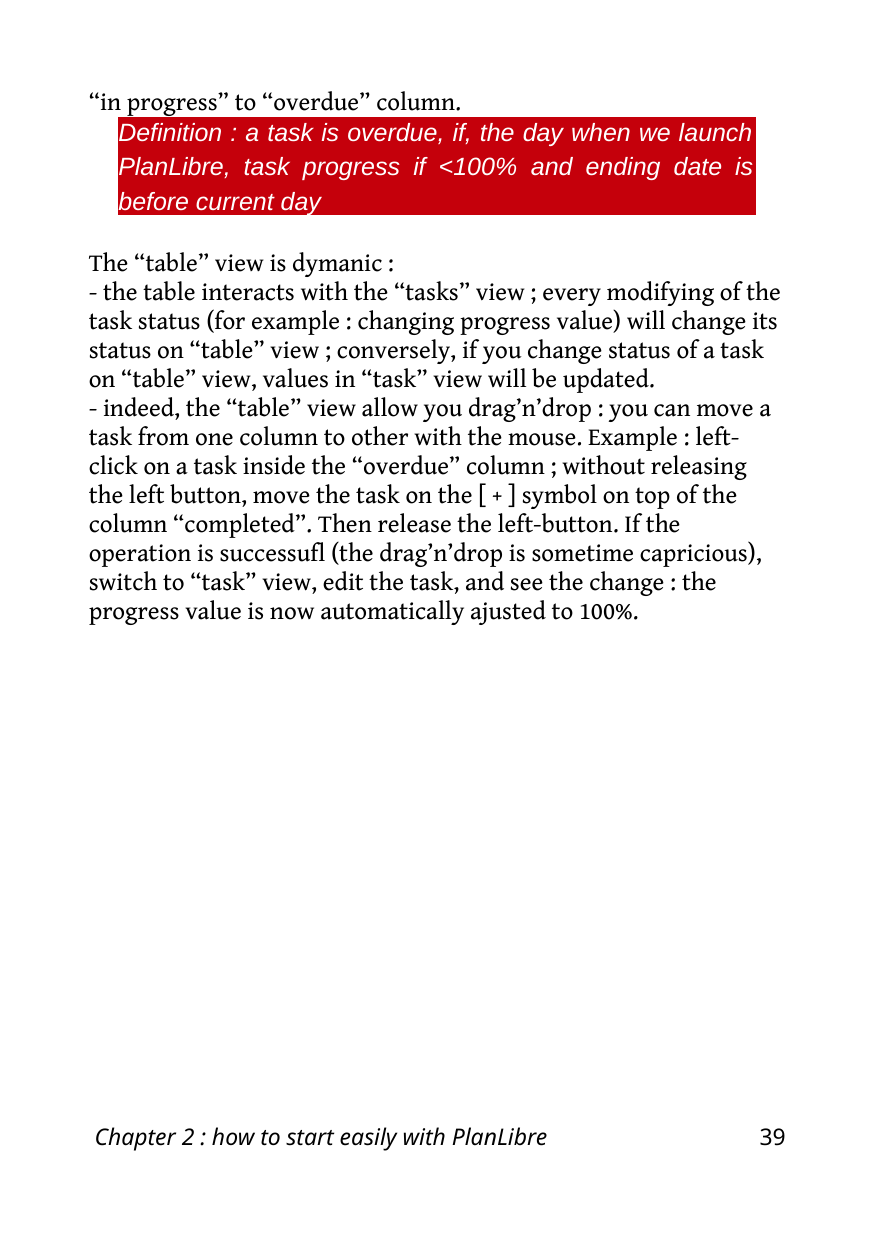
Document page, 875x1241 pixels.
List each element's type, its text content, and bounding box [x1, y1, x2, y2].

text - the table interacts with the “tasks” view ; every modifying of the task status (for example : changing progress value) will change its status on “table” view ; conversely, if you change status of a task on “table” view, values in “task” view will be updated. [88, 279, 786, 395]
text The “table” view is dymanic : [88, 250, 786, 279]
text - indeed, the “table” view allow you drag’n’drop : you can move a task from one column to other with the mouse. Example : left-click on a task inside the “overdue” column ; without releasing the left button, move the task on the [ + ] symbol on top of the column “completed”. Then release the left-button. If the operation is successufl (the drag’n’drop is sometime capricious), switch to “task” view, edit the task, and see the change : the progress value is now automatically ajusted to 100%. [88, 395, 786, 626]
text “in progress” to “overdue” column. [88, 88, 786, 117]
text Definition : a task is overdue, if, the day when we launch PlanLibre, task progress if <100% and ending date is before current day [118, 117, 756, 215]
